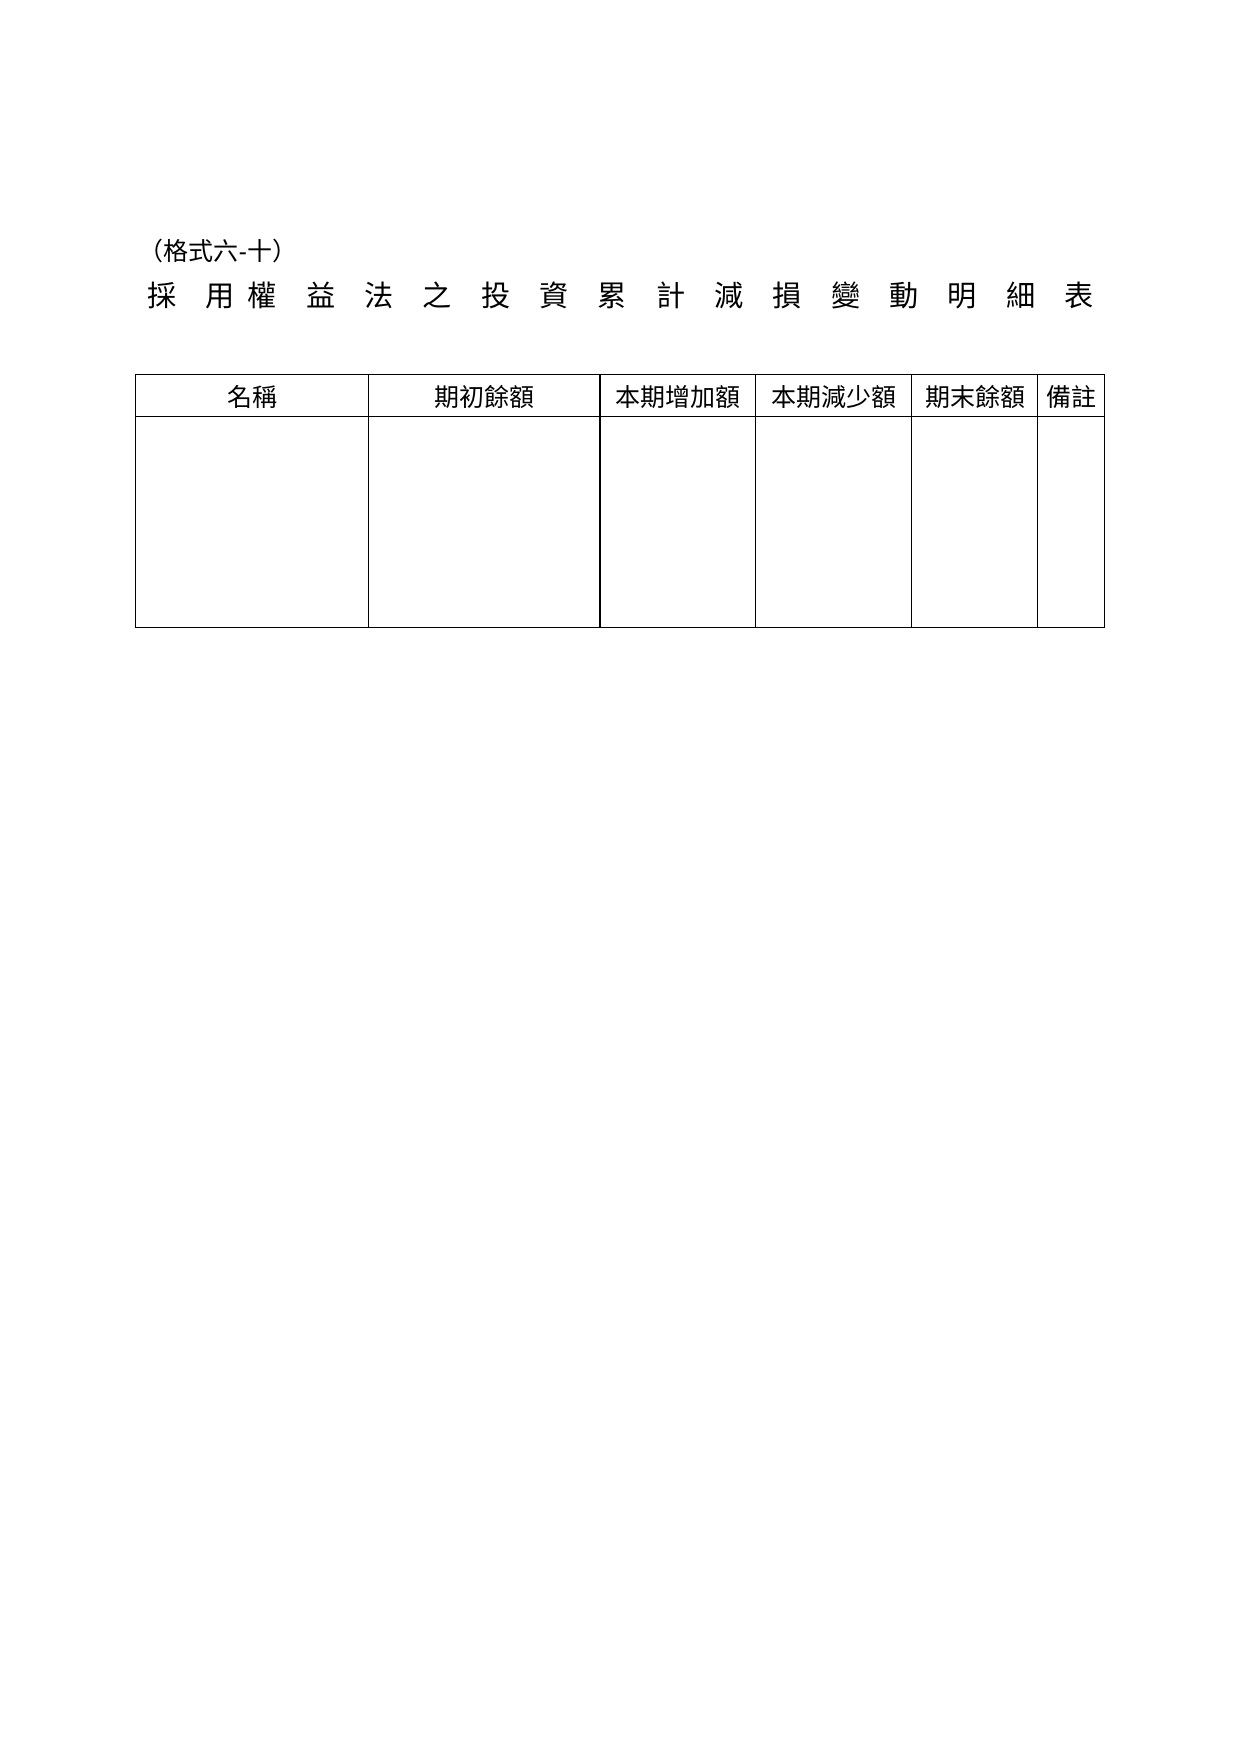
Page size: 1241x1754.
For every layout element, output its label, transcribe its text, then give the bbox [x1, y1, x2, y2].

table_header （格式六-十） [136, 231, 1104, 267]
table_cell 期末餘額 [912, 375, 1037, 416]
table_cell [1038, 500, 1104, 542]
table_cell [601, 542, 755, 584]
table_cell [912, 417, 1037, 458]
table_cell [1038, 585, 1104, 627]
table_cell 期初餘額 [369, 375, 599, 416]
table_cell [912, 585, 1037, 627]
table_cell [369, 542, 599, 584]
table_cell [1038, 417, 1104, 458]
table_cell [136, 458, 368, 500]
table_cell [136, 500, 368, 542]
table_cell [912, 500, 1037, 542]
table_cell 名稱 [136, 375, 368, 416]
table_cell [601, 417, 755, 458]
table_cell [601, 585, 755, 627]
table_cell 採 用 權 益 法 之 投 資 累 計 減 損 變 動 明 細 表 [136, 267, 1104, 320]
table_cell [1038, 458, 1104, 500]
table_cell [756, 500, 911, 542]
table_cell [756, 417, 911, 458]
table_cell [1038, 542, 1104, 584]
table_cell [136, 542, 368, 584]
table_cell [756, 542, 911, 584]
table_cell [369, 500, 599, 542]
table_cell 本期減少額 [756, 375, 911, 416]
table_cell [136, 320, 1104, 373]
table_cell [912, 458, 1037, 500]
table_cell [369, 458, 599, 500]
table_cell [136, 417, 368, 458]
table_cell 備註 [1038, 375, 1104, 416]
table_cell [912, 542, 1037, 584]
table_cell [756, 585, 911, 627]
table_cell [136, 585, 368, 627]
table_cell [601, 500, 755, 542]
table_cell [369, 417, 599, 458]
table_cell [369, 585, 599, 627]
table_cell [756, 458, 911, 500]
table_cell [601, 458, 755, 500]
table_cell 本期增加額 [601, 375, 755, 416]
